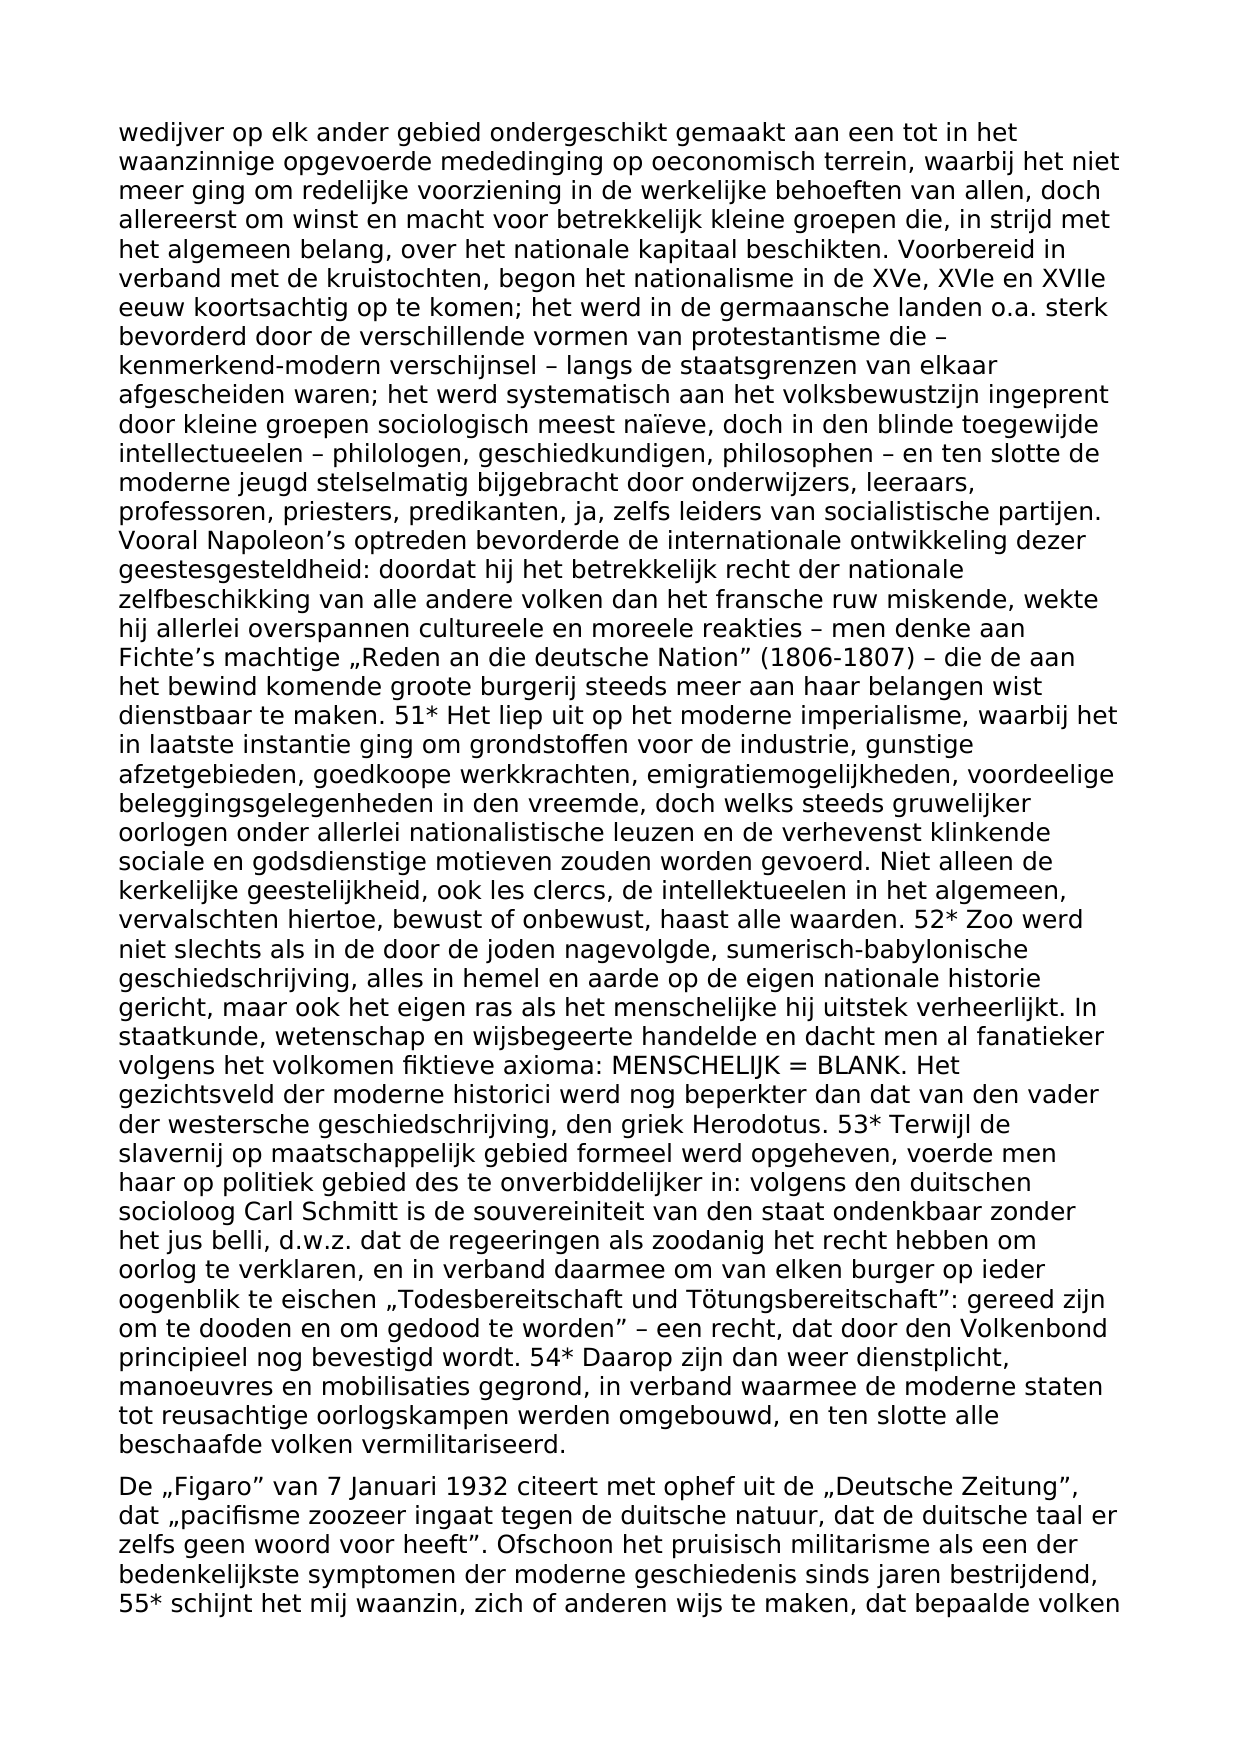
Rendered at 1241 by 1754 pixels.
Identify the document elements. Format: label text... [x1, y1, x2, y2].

text De „Figaro” van 7 Januari 1932 citeert met ophef uit de „Deutsche Zeitung”, dat „pacifisme zoozeer ingaat tegen de duitsche natuur, dat de duitsche taal er zelfs geen woord voor heeft”. Ofschoon het pruisisch militarisme als een der bedenkelijkste symptomen der moderne geschiedenis sinds jaren bestrijdend, 55* schijnt het mij waanzin, zich of anderen wijs te maken, dat bepaalde volken [118, 1472, 1122, 1618]
text wedijver op elk ander gebied ondergeschikt gemaakt aan een tot in het waanzinnige opgevoerde mededinging op oeconomisch terrein, waarbij het niet meer ging om redelijke voorziening in de werkelijke behoeften van allen, doch allereerst om winst en macht voor betrekkelijk kleine groepen die, in strijd met het algemeen belang, over het nationale kapitaal beschikten. Voorbereid in verband met de kruistochten, begon het nationalisme in de XVe, XVIe en XVIIe eeuw koortsachtig op te komen; het werd in de germaansche landen o.a. sterk bevorderd door de verschillende vormen van protestantisme die – kenmerkend-modern verschijnsel – langs de staatsgrenzen van elkaar afgescheiden waren; het werd systematisch aan het volksbewustzijn ingeprent door kleine groepen sociologisch meest naïeve, doch in den blinde toegewijde intellectueelen – philologen, geschiedkundigen, philosophen – en ten slotte de moderne jeugd stelselmatig bijgebracht door onderwijzers, leeraars, professoren, priesters, predikanten, ja, zelfs leiders van socialistische partijen. Vooral Napoleon’s optreden bevorderde de internationale ontwikkeling dezer geestesgesteldheid: doordat hij het betrekkelijk recht der nationale zelfbeschikking van alle andere volken dan het fransche ruw miskende, wekte hij allerlei overspannen cultureele en moreele reakties – men denke aan Fichte’s machtige „Reden an die deutsche Nation” (1806-1807) – die de aan het bewind komende groote burgerij steeds meer aan haar belangen wist dienstbaar te maken. 51* Het liep uit op het moderne imperialisme, waarbij het in laatste instantie ging om grondstoffen voor de industrie, gunstige afzetgebieden, goedkoope werkkrachten, emigratiemogelijkheden, voordeelige beleggingsgelegenheden in den vreemde, doch welks steeds gruwelijker oorlogen onder allerlei nationalistische leuzen en de verhevenst klinkende sociale en godsdienstige motieven zouden worden gevoerd. Niet alleen de kerkelijke geestelijkheid, ook les clercs, de intellektueelen in het algemeen, vervalschten hiertoe, bewust of onbewust, haast alle waarden. 52* Zoo werd niet slechts als in de door de joden nagevolgde, sumerisch-babylonische geschiedschrijving, alles in hemel en aarde op de eigen nationale historie gericht, maar ook het eigen ras als het menschelijke hij uitstek verheerlijkt. In staatkunde, wetenschap en wijsbegeerte handelde en dacht men al fanatieker volgens het volkomen fiktieve axioma: MENSCHELIJK = BLANK. Het gezichtsveld der moderne historici werd nog beperkter dan dat van den vader der westersche geschiedschrijving, den griek Herodotus. 53* Terwijl de slavernij op maatschappelijk gebied formeel werd opgeheven, voerde men haar op politiek gebied des te onverbiddelijker in: volgens den duitschen socioloog Carl Schmitt is de souvereiniteit van den staat ondenkbaar zonder het jus belli, d.w.z. dat de regeeringen als zoodanig het recht hebben om oorlog te verklaren, en in verband daarmee om van elken burger op ieder oogenblik te eischen „Todesbereitschaft und Tötungsbereitschaft”: gereed zijn om te dooden en om gedood te worden” – een recht, dat door den Volkenbond principieel nog bevestigd wordt. 54* Daarop zijn dan weer dienstplicht, manoeuvres en mobilisaties gegrond, in verband waarmee de moderne staten tot reusachtige oorlogskampen werden omgebouwd, en ten slotte alle beschaafde volken vermilitariseerd. [118, 118, 1122, 1460]
